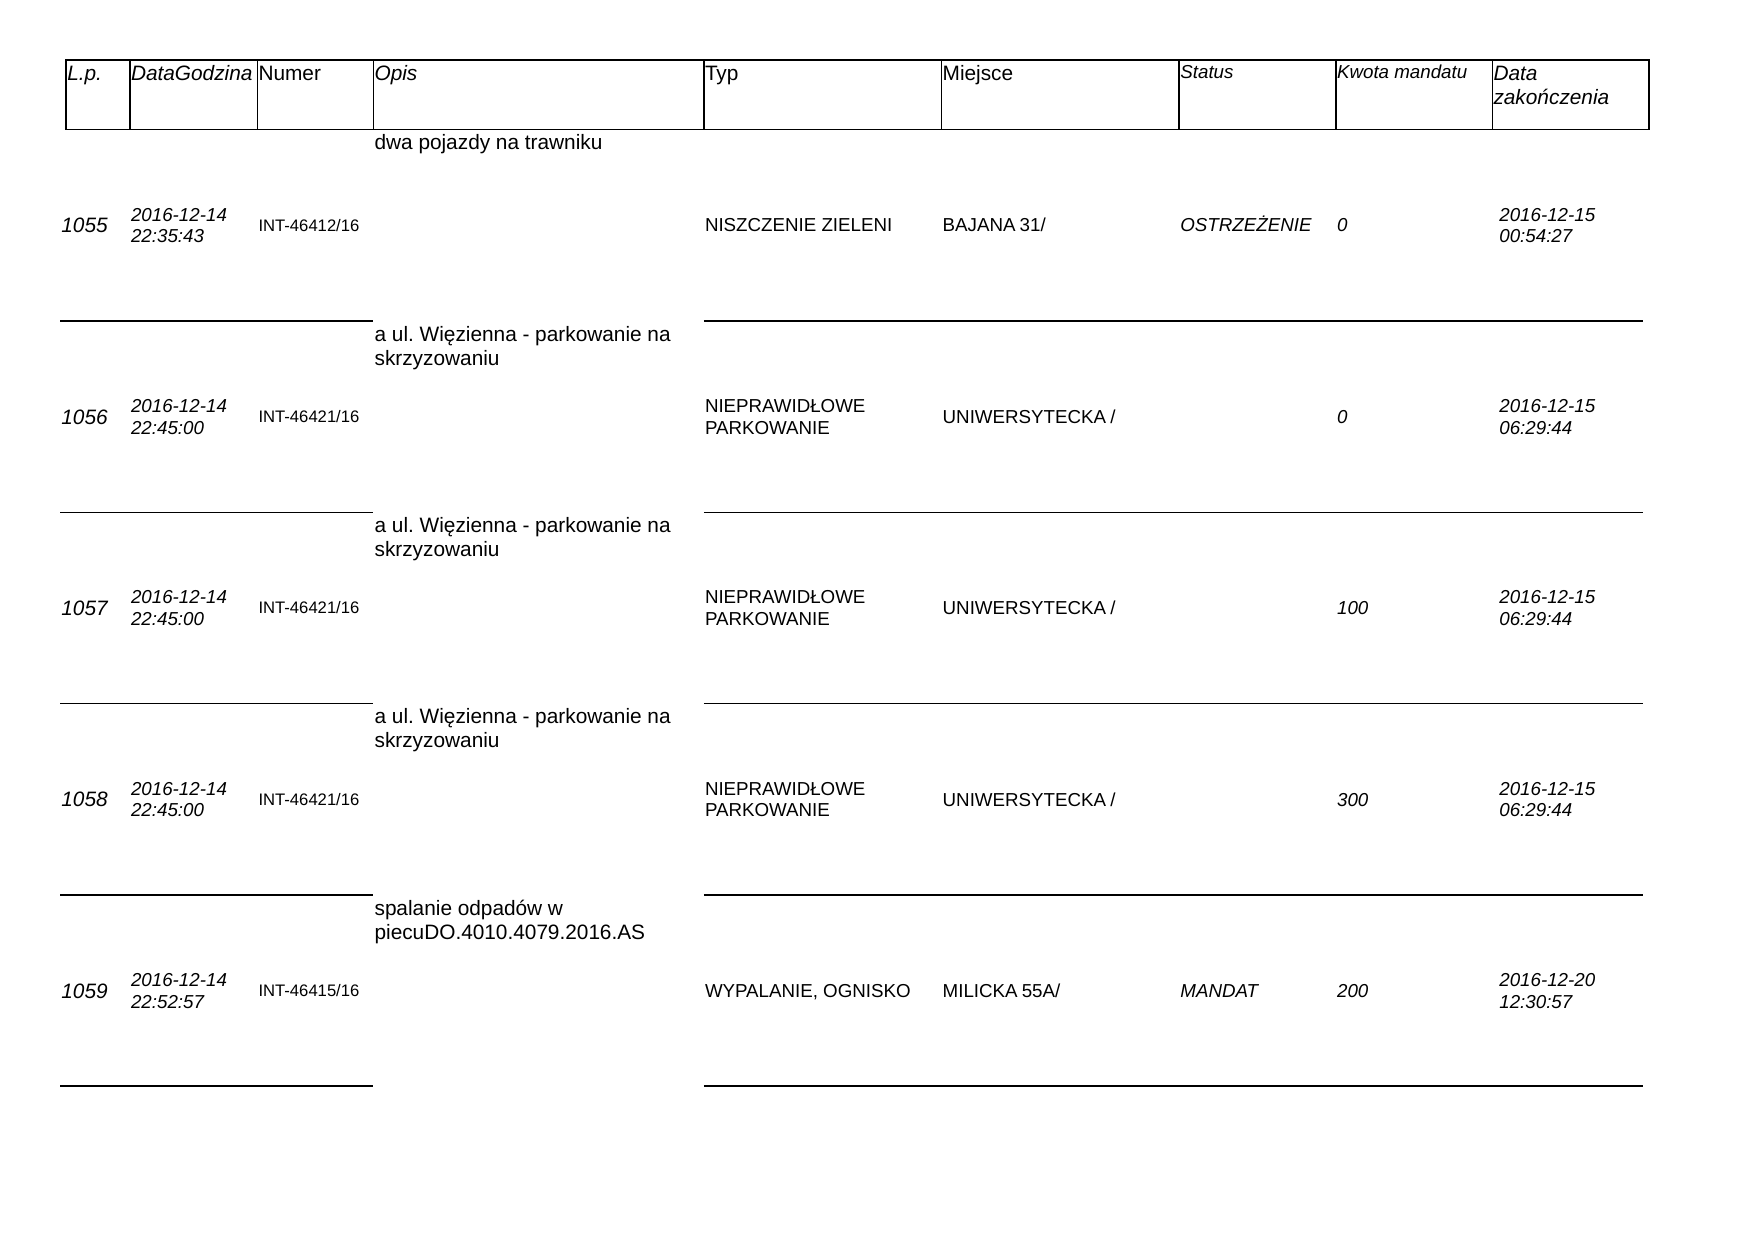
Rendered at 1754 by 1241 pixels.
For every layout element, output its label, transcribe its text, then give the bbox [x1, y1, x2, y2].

table_cell OSTRZEŻENIE [1179, 130, 1336, 320]
table_cell INT-46421/16 [257, 704, 373, 894]
table_cell [1643, 703, 1649, 894]
table_cell BAJANA 31/ [941, 130, 1179, 320]
table_cell MILICKA 55A/ [941, 896, 1179, 1085]
table_header L.p. [67, 61, 129, 129]
table_cell 2016-12-14 22:45:00 [130, 322, 257, 511]
table_header [60, 59, 65, 129]
table_cell 300 [1336, 704, 1498, 894]
table_cell 200 [1336, 896, 1498, 1085]
table_cell 2016-12-14 22:52:57 [130, 896, 257, 1085]
table_cell [1179, 322, 1336, 511]
table_cell 2016-12-20 12:30:57 [1498, 896, 1643, 1085]
table_cell 2016-12-14 22:35:43 [130, 130, 257, 320]
table_cell WYPALANIE, OGNISKO [704, 896, 941, 1085]
table_cell [1643, 511, 1649, 703]
table_cell UNIWERSYTECKA / [941, 322, 1179, 511]
table_header Opis [374, 61, 703, 129]
table_cell NISZCZENIE ZIELENI [704, 130, 941, 320]
table_cell 2016-12-14 22:45:00 [130, 513, 257, 703]
table_cell [1643, 894, 1649, 1085]
table_cell 0 [1336, 130, 1498, 320]
table_cell 1059 [60, 896, 130, 1085]
table_cell 2016-12-15 00:54:27 [1498, 130, 1643, 320]
table_header Typ [705, 61, 941, 129]
table_cell a ul. Więzienna - parkowanie na skrzyzowaniu [373, 703, 704, 894]
table_cell [1179, 704, 1336, 894]
table_cell 2016-12-15 06:29:44 [1498, 322, 1643, 511]
table_cell UNIWERSYTECKA / [941, 704, 1179, 894]
table_header Miejsce [942, 61, 1178, 129]
table_cell a ul. Więzienna - parkowanie na skrzyzowaniu [373, 511, 704, 703]
table_cell [1643, 130, 1649, 320]
table_cell 100 [1336, 513, 1498, 703]
table_cell 0 [1336, 322, 1498, 511]
table_header Kwota mandatu [1337, 61, 1492, 129]
table_header DataGodzina [131, 61, 257, 129]
table_cell NIEPRAWIDŁOWE PARKOWANIE [704, 513, 941, 703]
table_cell UNIWERSYTECKA / [941, 513, 1179, 703]
table_cell spalanie odpadów w piecuDO.4010.4079.2016.AS [373, 894, 704, 1085]
table_cell INT-46412/16 [257, 130, 373, 320]
table_cell INT-46421/16 [257, 513, 373, 703]
table_cell 1058 [60, 704, 130, 894]
table_cell 2016-12-15 06:29:44 [1498, 704, 1643, 894]
table_cell NIEPRAWIDŁOWE PARKOWANIE [704, 704, 941, 894]
table_header Numer [258, 61, 373, 129]
table_cell INT-46421/16 [257, 322, 373, 511]
table_cell 1057 [60, 513, 130, 703]
table_cell 2016-12-15 06:29:44 [1498, 513, 1643, 703]
table_cell NIEPRAWIDŁOWE PARKOWANIE [704, 322, 941, 511]
table_cell [1179, 513, 1336, 703]
table_header Data zakończenia [1493, 61, 1648, 129]
table_cell INT-46415/16 [257, 896, 373, 1085]
table_header Status [1180, 61, 1335, 129]
table_cell [1643, 320, 1649, 511]
table_cell 1055 [60, 129, 130, 320]
table_cell a ul. Więzienna - parkowanie na skrzyzowaniu [373, 320, 704, 511]
table_cell 1056 [60, 322, 130, 511]
table_cell dwa pojazdy na trawniku [373, 130, 704, 320]
table_cell 2016-12-14 22:45:00 [130, 704, 257, 894]
table_cell MANDAT [1179, 896, 1336, 1085]
